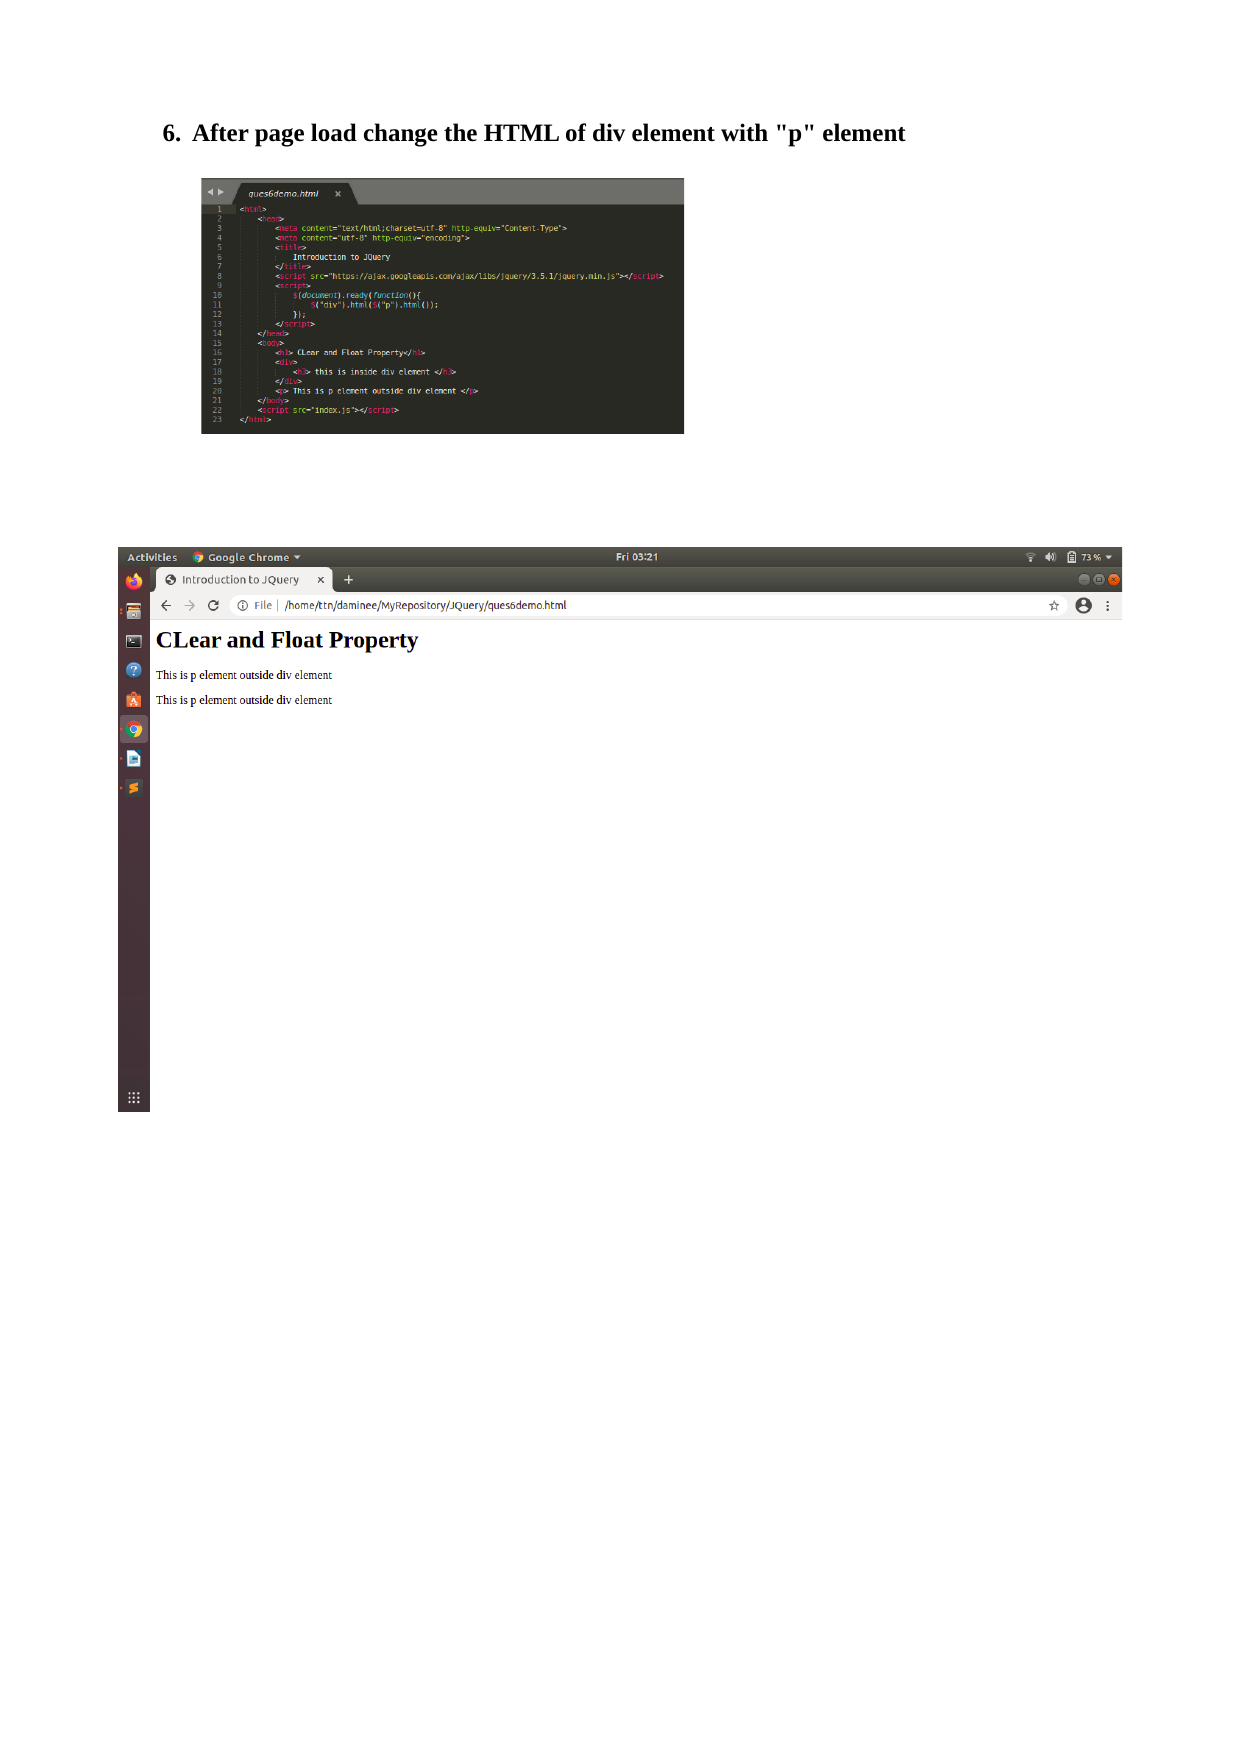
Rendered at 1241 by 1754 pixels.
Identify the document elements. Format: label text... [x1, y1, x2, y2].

picture [118, 547, 1123, 1112]
picture [201, 178, 682, 434]
list After page load change the HTML of div element with "p" element [162, 118, 1122, 147]
